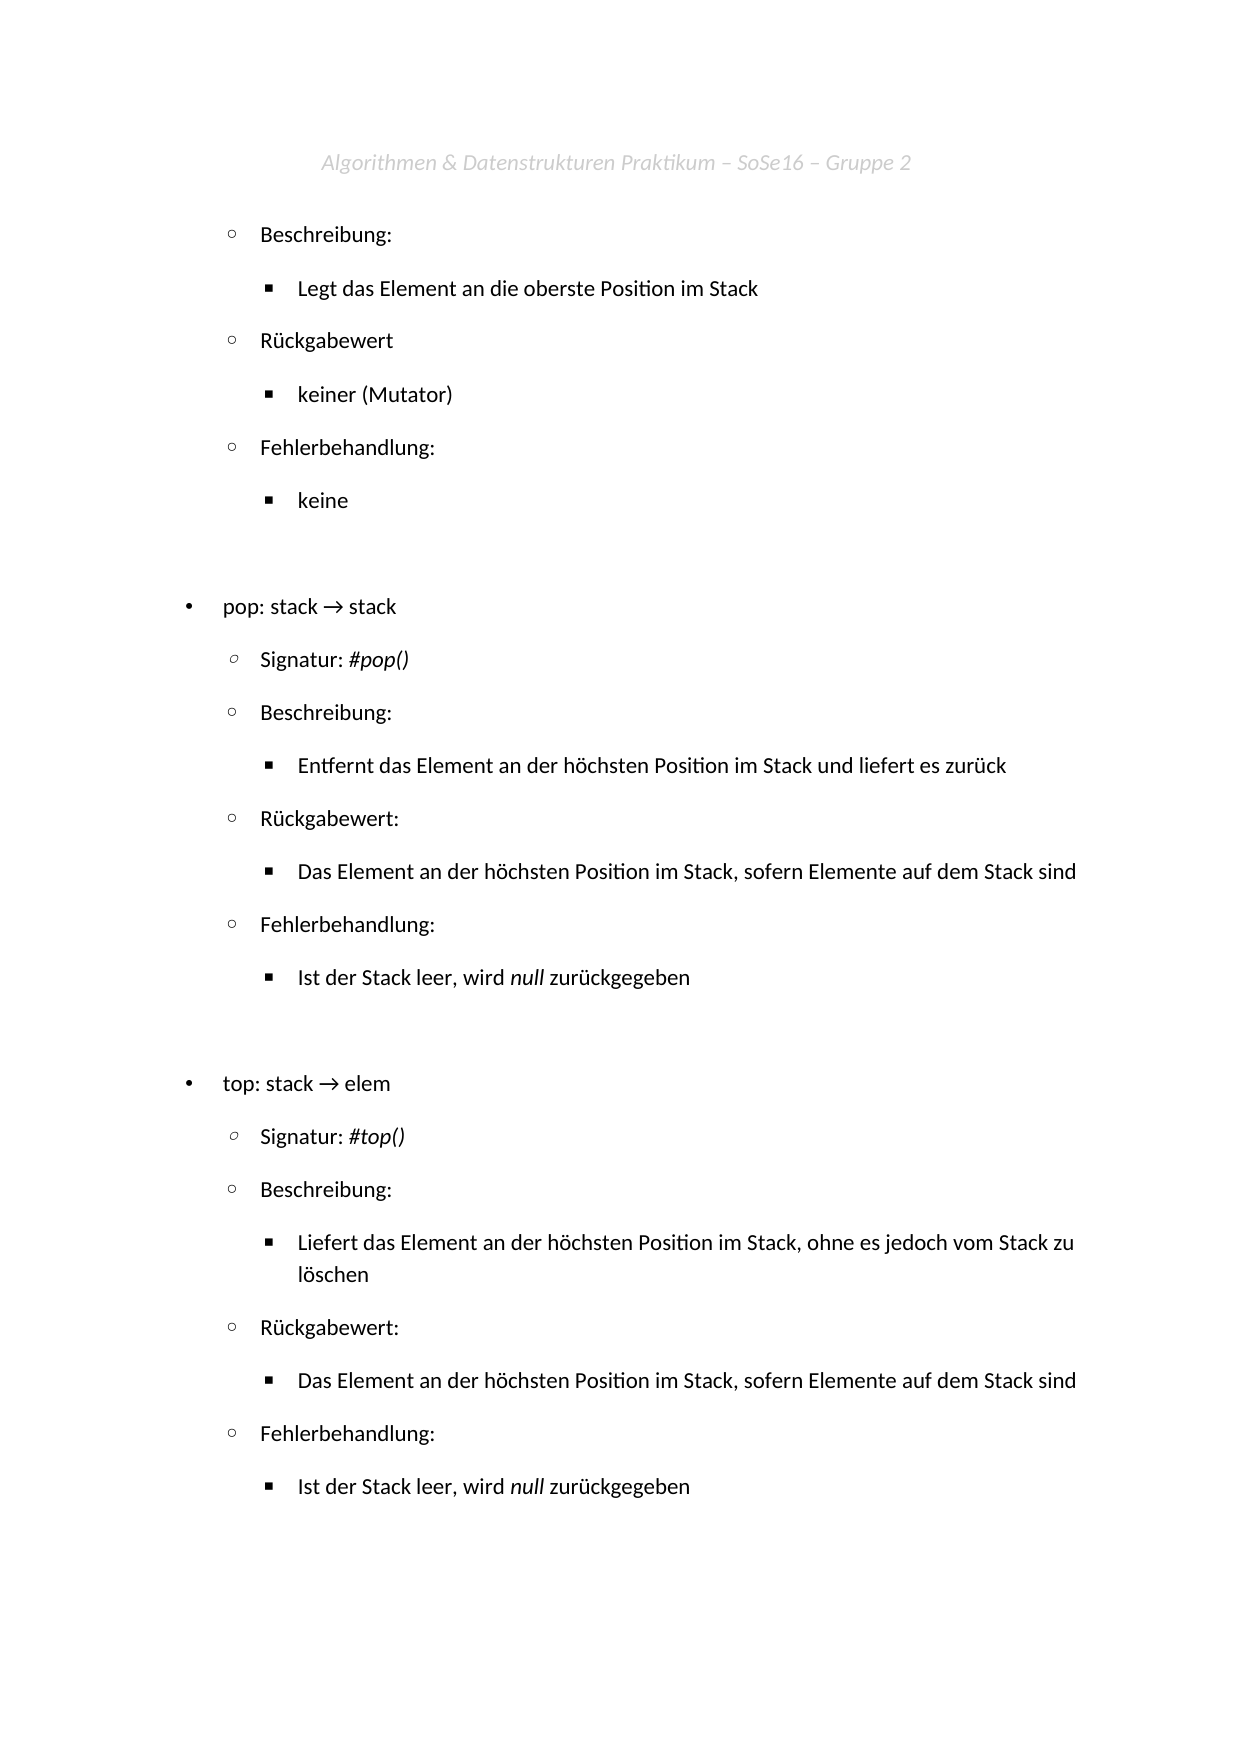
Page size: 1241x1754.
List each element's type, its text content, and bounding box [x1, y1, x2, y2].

list Beschreibung: [223, 1175, 1093, 1203]
list Fehlerbehandlung: [223, 910, 1093, 938]
list top: stack → elem [185, 1069, 1093, 1097]
list Ist der Stack leer, wird null zurückgegeben [260, 1472, 1093, 1500]
list Beschreibung: [223, 221, 1093, 249]
list Ist der Stack leer, wird null zurückgegeben [260, 963, 1093, 991]
list keine [260, 486, 1093, 514]
list Rückgabewert: [223, 804, 1093, 832]
list Beschreibung: [223, 698, 1093, 726]
list Entfernt das Element an der höchsten Position im Stack und liefert es zurück [260, 751, 1093, 779]
list Rückgabewert [223, 327, 1093, 355]
list Rückgabewert: [223, 1313, 1093, 1341]
list Das Element an der höchsten Position im Stack, sofern Elemente auf dem Stack sind [260, 1366, 1093, 1394]
list Signatur: #top() [223, 1122, 1093, 1150]
list Signatur: #pop() [223, 645, 1093, 673]
list Liefert das Element an der höchsten Position im Stack, ohne es jedoch vom Stack zu löschen [260, 1228, 1093, 1288]
list Das Element an der höchsten Position im Stack, sofern Elemente auf dem Stack sind [260, 857, 1093, 885]
list Fehlerbehandlung: [223, 433, 1093, 461]
list Fehlerbehandlung: [223, 1419, 1093, 1447]
list keiner (Mutator) [260, 380, 1093, 408]
list pop: stack → stack [185, 592, 1093, 620]
list Legt das Element an die oberste Position im Stack [260, 274, 1093, 302]
